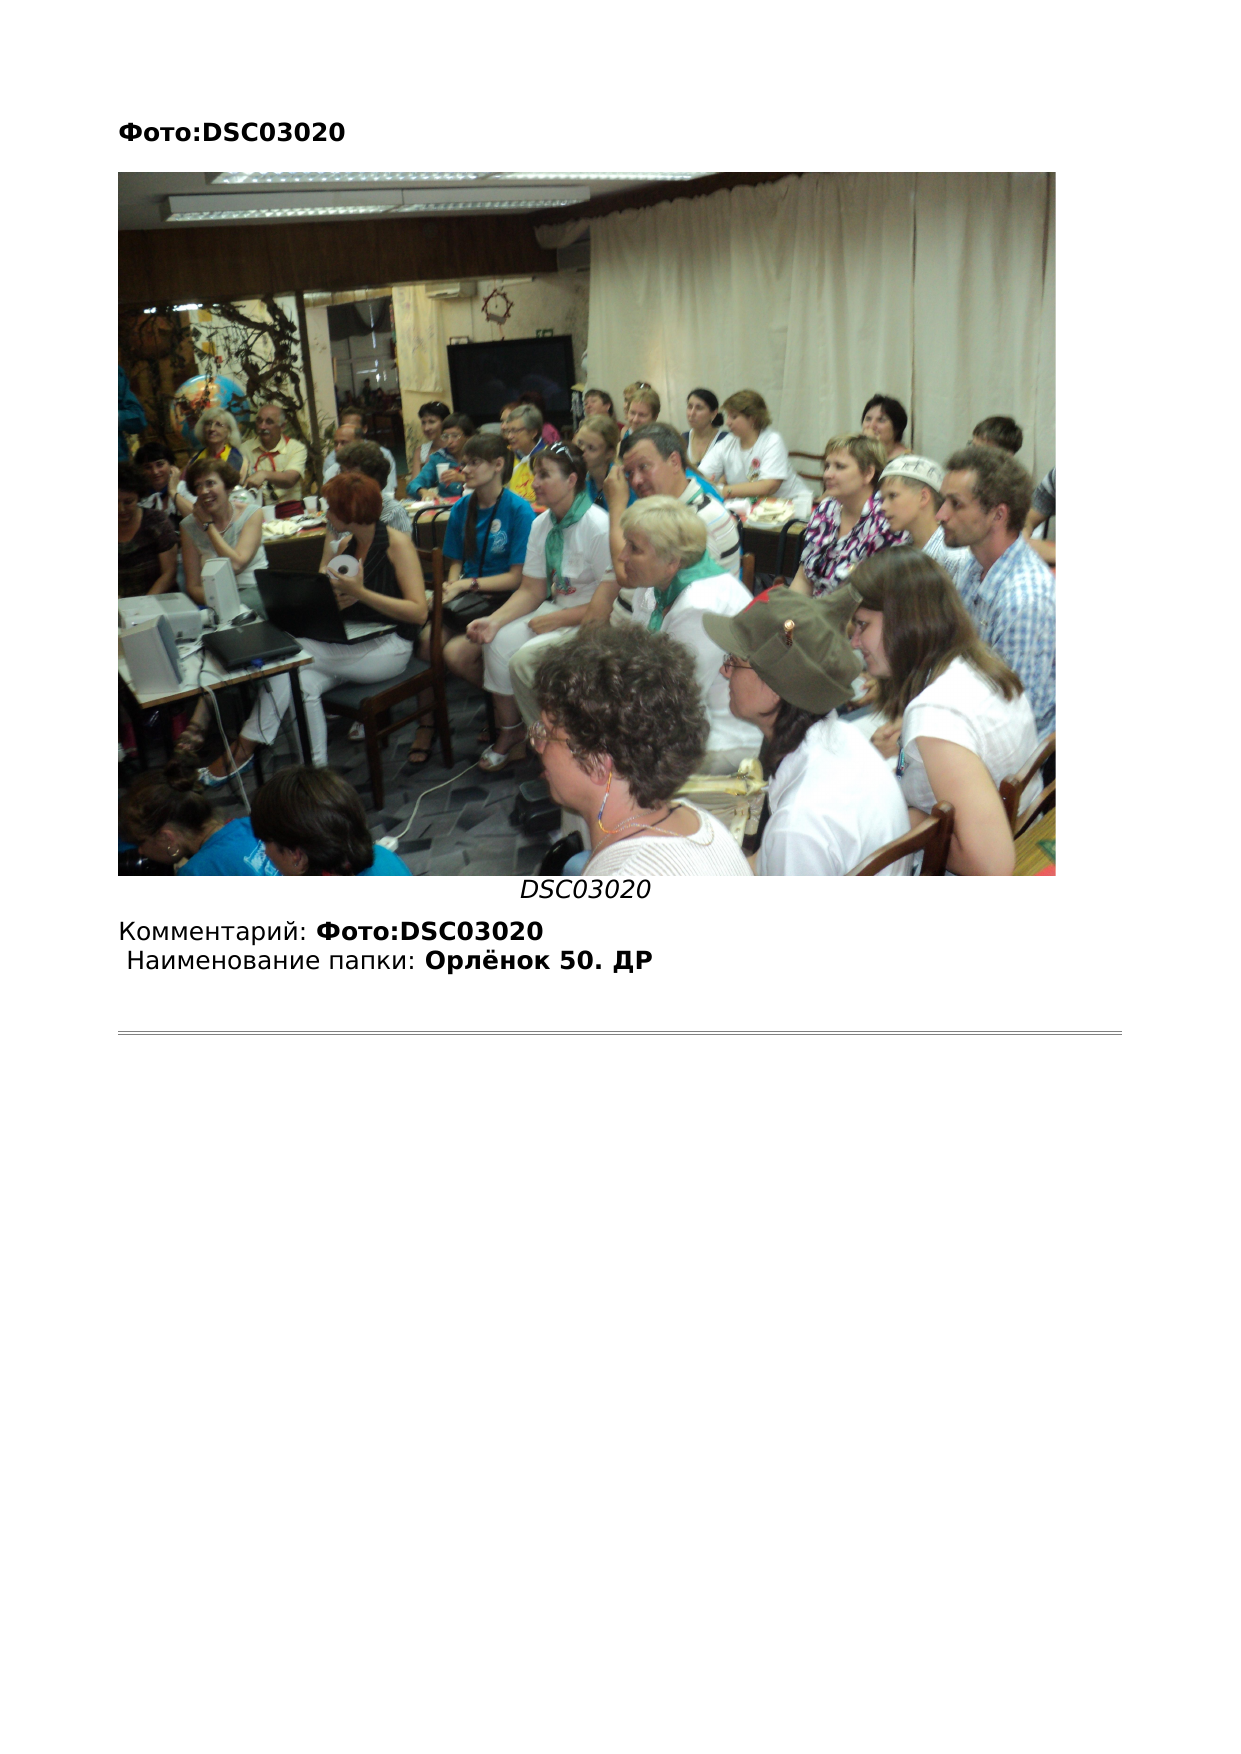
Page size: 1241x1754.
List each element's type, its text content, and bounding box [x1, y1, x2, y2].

picture [199, 868, 204, 876]
picture [185, 869, 195, 876]
text Комментарий: Фото:DSC03020 Наименование папки: Орлёнок 50. ДР [118, 917, 1122, 1004]
picture [118, 172, 1056, 876]
text DSC03020 [118, 876, 1056, 904]
subtitle Фото:DSC03020 [118, 118, 1122, 147]
